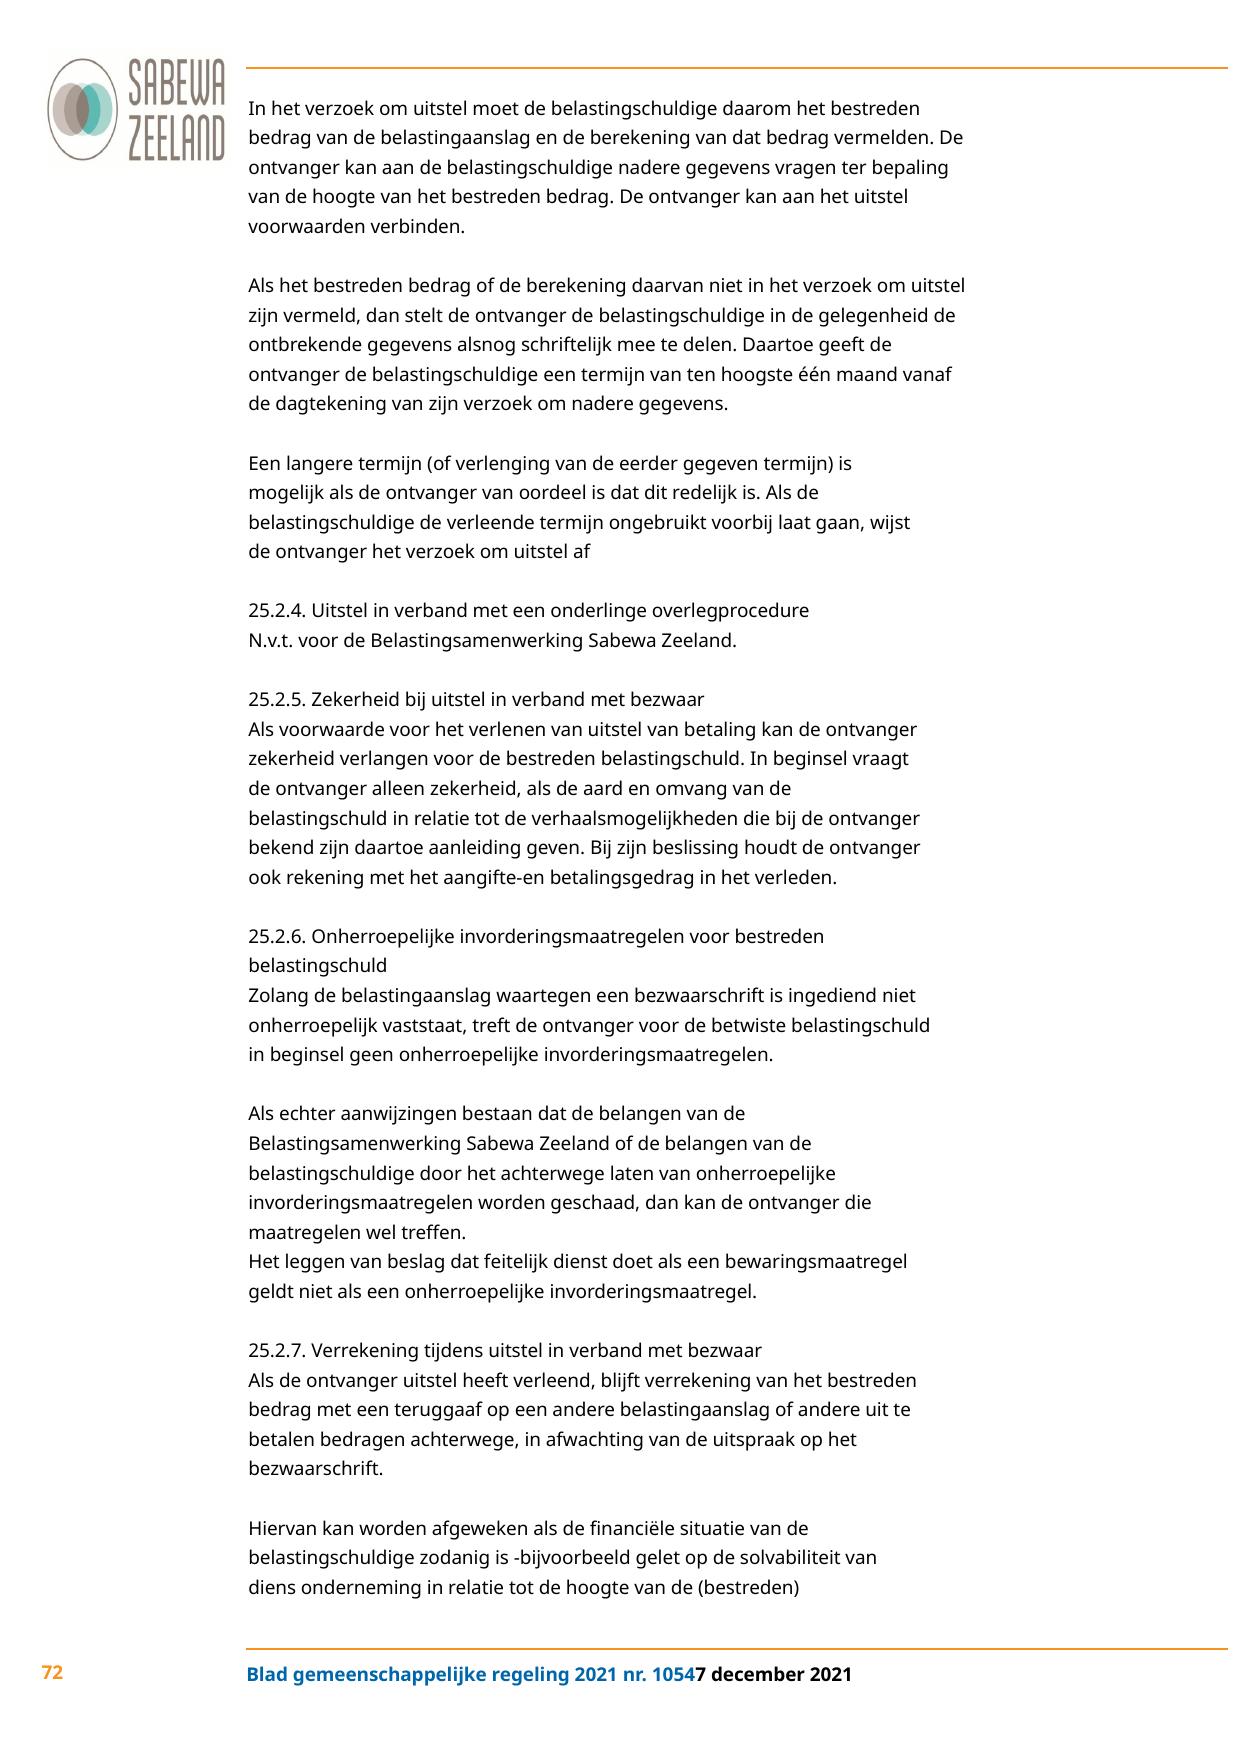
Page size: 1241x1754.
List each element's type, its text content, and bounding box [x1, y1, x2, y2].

text van de hoogte van het bestreden bedrag. De ontvanger kan aan het uitstel [248, 183, 1152, 209]
text 25.2.6. Onherroepelijke invorderingsmaatregelen voor bestreden [248, 923, 1152, 949]
text maatregelen wel treffen. [248, 1219, 1152, 1245]
text geldt niet als een onherroepelijke invorderingsmaatregel. [248, 1278, 1152, 1304]
text belastingschuldige zodanig is -bijvoorbeeld gelet op de solvabiliteit van [248, 1544, 1152, 1570]
text Het leggen van beslag dat feitelijk dienst doet als een bewaringsmaatregel [248, 1248, 1152, 1274]
text ook rekening met het aangifte-en betalingsgedrag in het verleden. [248, 864, 1152, 890]
text 25.2.5. Zekerheid bij uitstel in verband met bezwaar [248, 686, 1152, 712]
text Als voorwaarde voor het verlenen van uitstel van betaling kan de ontvanger [248, 716, 1152, 742]
text diens onderneming in relatie tot de hoogte van de (bestreden) [248, 1574, 1152, 1600]
text 25.2.4. Uitstel in verband met een onderlinge overlegprocedure [248, 598, 1152, 623]
text Als de ontvanger uitstel heeft verleend, blijft verrekening van het bestreden [248, 1367, 1152, 1393]
text belastingschuldige de verleende termijn ongebruikt voorbij laat gaan, wijst [248, 509, 1152, 535]
text ontbrekende gegevens alsnog schriftelijk mee te delen. Daartoe geeft de [248, 331, 1152, 357]
text bedrag van de belastingaanslag en de berekening van dat bedrag vermelden. De [248, 124, 1152, 150]
text bedrag met een teruggaaf op een andere belastingaanslag of andere uit te [248, 1396, 1152, 1422]
text zekerheid verlangen voor de bestreden belastingschuld. In beginsel vraagt [248, 746, 1152, 771]
text in beginsel geen onherroepelijke invorderingsmaatregelen. [248, 1041, 1152, 1067]
text onherroepelijk vaststaat, treft de ontvanger voor de betwiste belastingschuld [248, 1012, 1152, 1038]
text 25.2.7. Verrekening tijdens uitstel in verband met bezwaar [248, 1337, 1152, 1363]
text bezwaarschrift. [248, 1456, 1152, 1481]
text de ontvanger alleen zekerheid, als de aard en omvang van de [248, 775, 1152, 801]
text Als echter aanwijzingen bestaan dat de belangen van de [248, 1101, 1152, 1126]
text Hiervan kan worden afgeweken als de financiële situatie van de [248, 1515, 1152, 1541]
text N.v.t. voor de Belastingsamenwerking Sabewa Zeeland. [248, 627, 1152, 653]
text Als het bestreden bedrag of de berekening daarvan niet in het verzoek om uitstel [248, 272, 1152, 298]
text voorwaarden verbinden. [248, 213, 1152, 239]
text mogelijk als de ontvanger van oordeel is dat dit redelijk is. Als de [248, 479, 1152, 505]
text de dagtekening van zijn verzoek om nadere gegevens. [248, 391, 1152, 416]
text ontvanger de belastingschuldige een termijn van ten hoogste één maand vanaf [248, 361, 1152, 387]
text belastingschuldige door het achterwege laten van onherroepelijke [248, 1160, 1152, 1186]
text In het verzoek om uitstel moet de belastingschuldige daarom het bestreden [248, 95, 1152, 121]
text bekend zijn daartoe aanleiding geven. Bij zijn beslissing houdt de ontvanger [248, 834, 1152, 860]
text invorderingsmaatregelen worden geschaad, dan kan de ontvanger die [248, 1189, 1152, 1215]
text Een langere termijn (of verlenging van de eerder gegeven termijn) is [248, 450, 1152, 476]
picture [41, 47, 231, 172]
text belastingschuld in relatie tot de verhaalsmogelijkheden die bij de ontvanger [248, 805, 1152, 831]
text ontvanger kan aan de belastingschuldige nadere gegevens vragen ter bepaling [248, 154, 1152, 180]
text de ontvanger het verzoek om uitstel af [248, 538, 1152, 564]
text Belastingsamenwerking Sabewa Zeeland of de belangen van de [248, 1130, 1152, 1156]
text zijn vermeld, dan stelt de ontvanger de belastingschuldige in de gelegenheid de [248, 302, 1152, 328]
text betalen bedragen achterwege, in afwachting van de uitspraak op het [248, 1426, 1152, 1452]
text belastingschuld [248, 953, 1152, 978]
text Zolang de belastingaanslag waartegen een bezwaarschrift is ingediend niet [248, 982, 1152, 1008]
